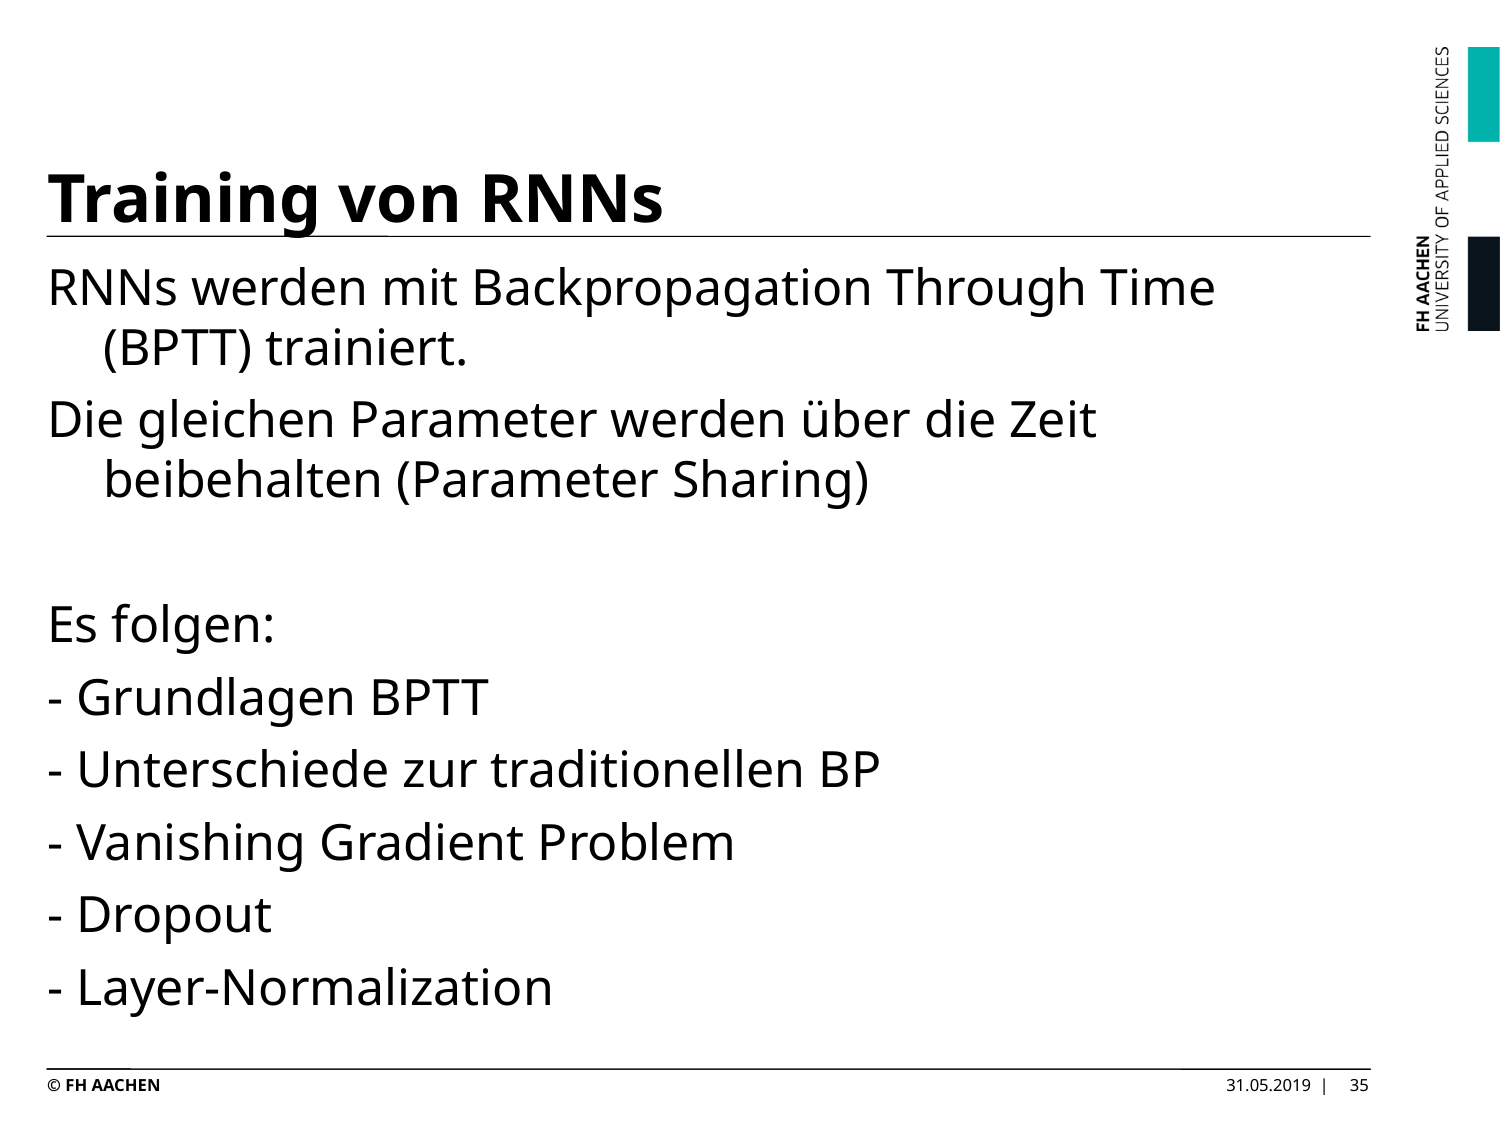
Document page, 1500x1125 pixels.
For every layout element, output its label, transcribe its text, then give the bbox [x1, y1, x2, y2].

title Training von RNNs [47, 153, 1371, 237]
list RNNs werden mit Backpropagation Through Time (BPTT) trainiert. Die gleichen Parameter werden über die Zeit beibehalten (Parameter Sharing) Es folgen: - Grundlagen BPTT - Unterschiede zur traditionellen BP - Vanishing Gradient Problem - Dropout - Layer-Normalization [47, 255, 1371, 1047]
picture [1404, 47, 1500, 331]
